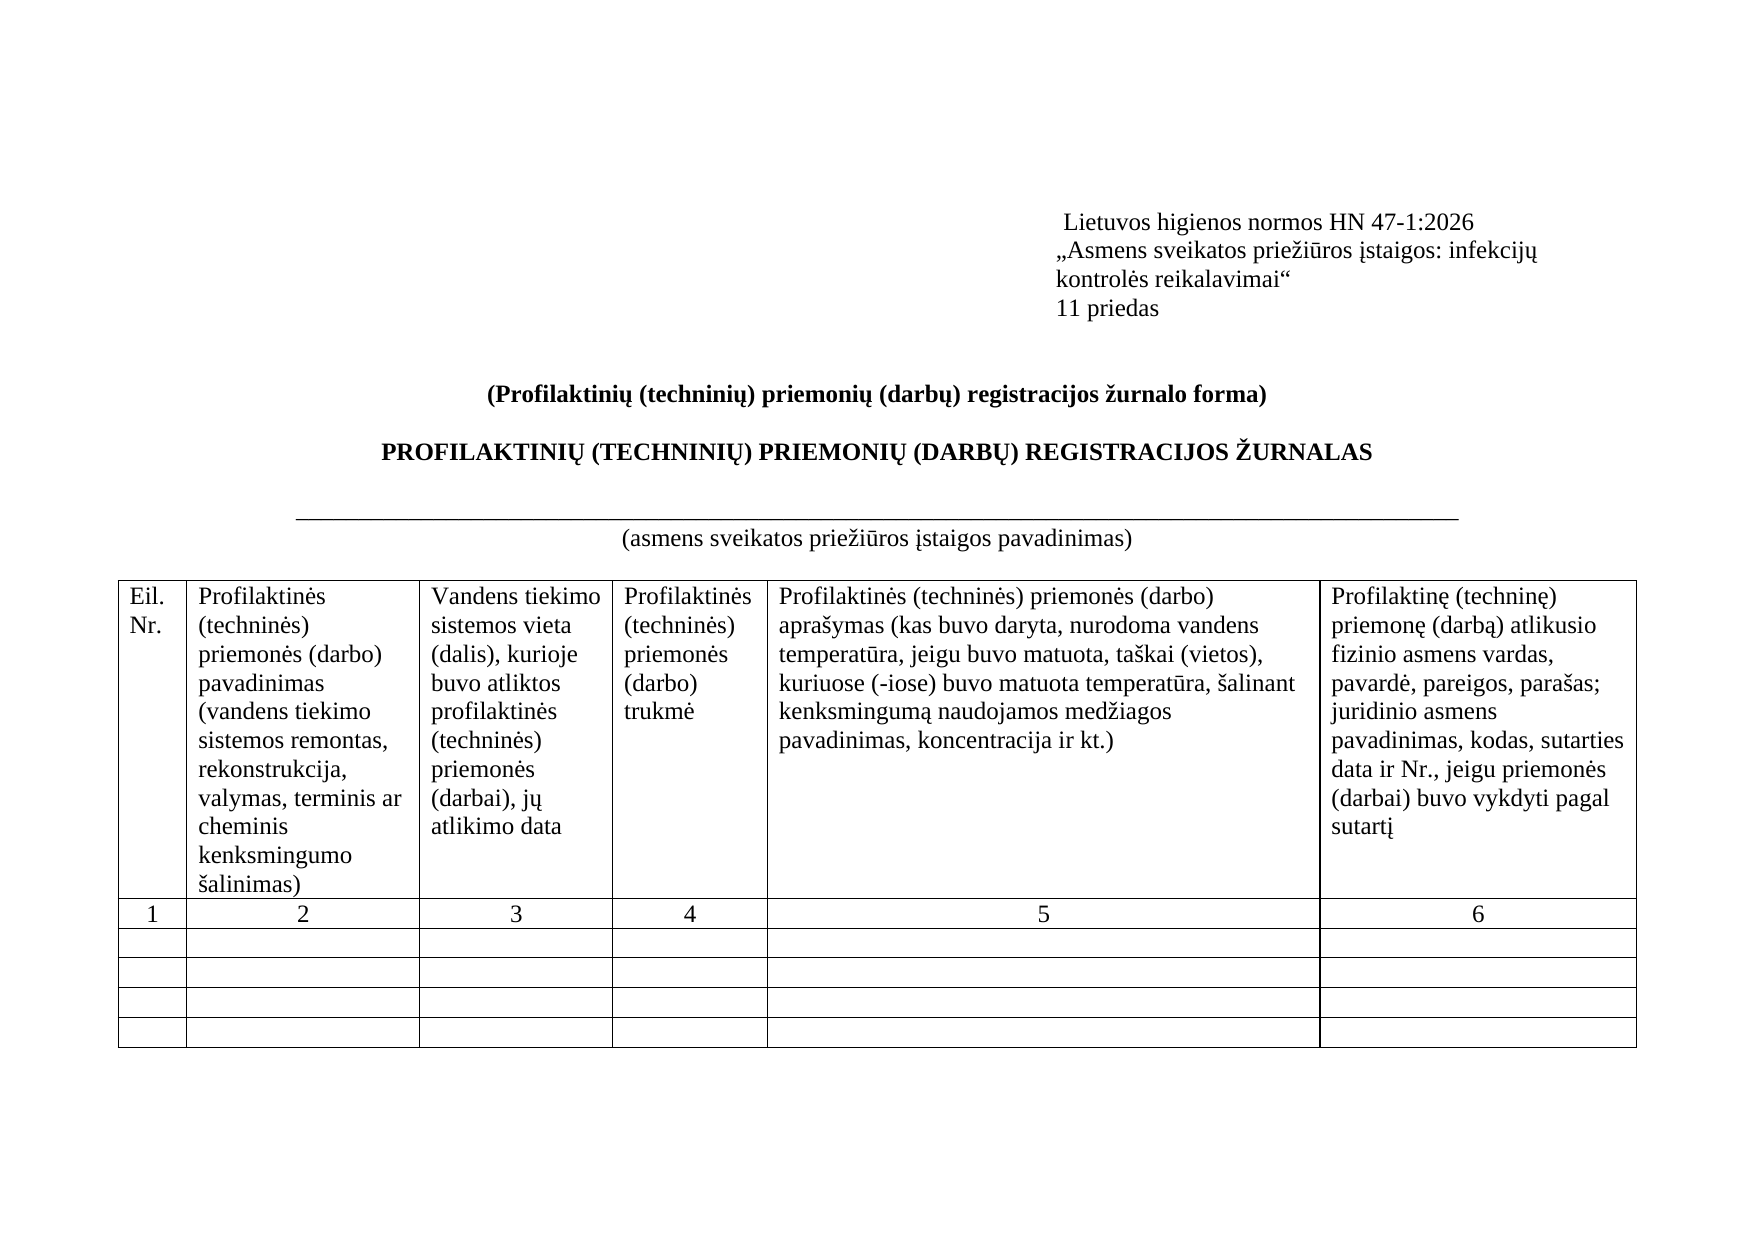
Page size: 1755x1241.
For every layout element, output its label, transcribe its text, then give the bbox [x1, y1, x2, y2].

text (asmens sveikatos priežiūros įstaigos pavadinimas) [118, 523, 1636, 552]
table_cell [420, 1018, 612, 1047]
text 11 priedas [1056, 293, 1636, 322]
text Lietuvos higienos normos HN 47-1:2026 [591, 207, 1636, 235]
table_cell 5 [768, 899, 1319, 927]
table_cell [187, 958, 419, 987]
table_cell [768, 929, 1319, 957]
table_cell 3 [420, 899, 612, 927]
table_cell [119, 958, 186, 987]
table_cell [1321, 929, 1636, 957]
table_cell [768, 1018, 1319, 1047]
text _____________________________________________________________________________________________ [118, 494, 1636, 523]
table_cell [1321, 1018, 1636, 1047]
table_cell 1 [119, 899, 186, 927]
table_cell [420, 988, 612, 1017]
table_cell [613, 958, 767, 987]
table_header Profilaktinės (techninės) priemonės (darbo) trukmė [613, 581, 767, 898]
table_header Eil. Nr. [119, 581, 186, 898]
table_cell [187, 1018, 419, 1047]
table_cell [613, 988, 767, 1017]
table_header Profilaktinės (techninės) priemonės (darbo) aprašymas (kas buvo daryta, nurodoma vandens temperatūra, jeigu buvo matuota, taškai (vietos), kuriuose (-iose) buvo matuota temperatūra, šalinant kenksmingumą naudojamos medžiagos pavadinimas, koncentracija ir kt.) [768, 581, 1319, 898]
table_cell [420, 958, 612, 987]
table_cell [119, 988, 186, 1017]
text kontrolės reikalavimai“ [1056, 264, 1636, 293]
table_header Profilaktinės (techninės) priemonės (darbo) pavadinimas (vandens tiekimo sistemos remontas, rekonstrukcija, valymas, terminis ar cheminis kenksmingumo šalinimas) [187, 581, 419, 898]
table_cell [119, 929, 186, 957]
table_cell [119, 1018, 186, 1047]
text PROFILAKTINIŲ (TECHNINIŲ) PRIEMONIŲ (DARBŲ) REGISTRACIJOS ŽURNALAS [118, 437, 1636, 465]
table_cell [420, 929, 612, 957]
table_header Profilaktinę (techninę) priemonę (darbą) atlikusio fizinio asmens vardas, pavardė, pareigos, parašas; juridinio asmens pavadinimas, kodas, sutarties data ir Nr., jeigu priemonės (darbai) buvo vykdyti pagal sutartį [1321, 581, 1636, 898]
table_cell [1321, 958, 1636, 987]
table_cell [187, 988, 419, 1017]
table_header Vandens tiekimo sistemos vieta (dalis), kurioje buvo atliktos profilaktinės (techninės) priemonės (darbai), jų atlikimo data [420, 581, 612, 898]
table_cell [613, 929, 767, 957]
table_cell 4 [613, 899, 767, 927]
table_cell [187, 929, 419, 957]
text (Profilaktinių (techninių) priemonių (darbų) registracijos žurnalo forma) [118, 379, 1636, 408]
table_cell [613, 1018, 767, 1047]
table_cell 6 [1321, 899, 1636, 927]
table_cell [1321, 988, 1636, 1017]
table_cell [768, 958, 1319, 987]
table_cell [768, 988, 1319, 1017]
table_cell 2 [187, 899, 419, 927]
text „Asmens sveikatos priežiūros įstaigos: infekcijų [1056, 235, 1636, 264]
